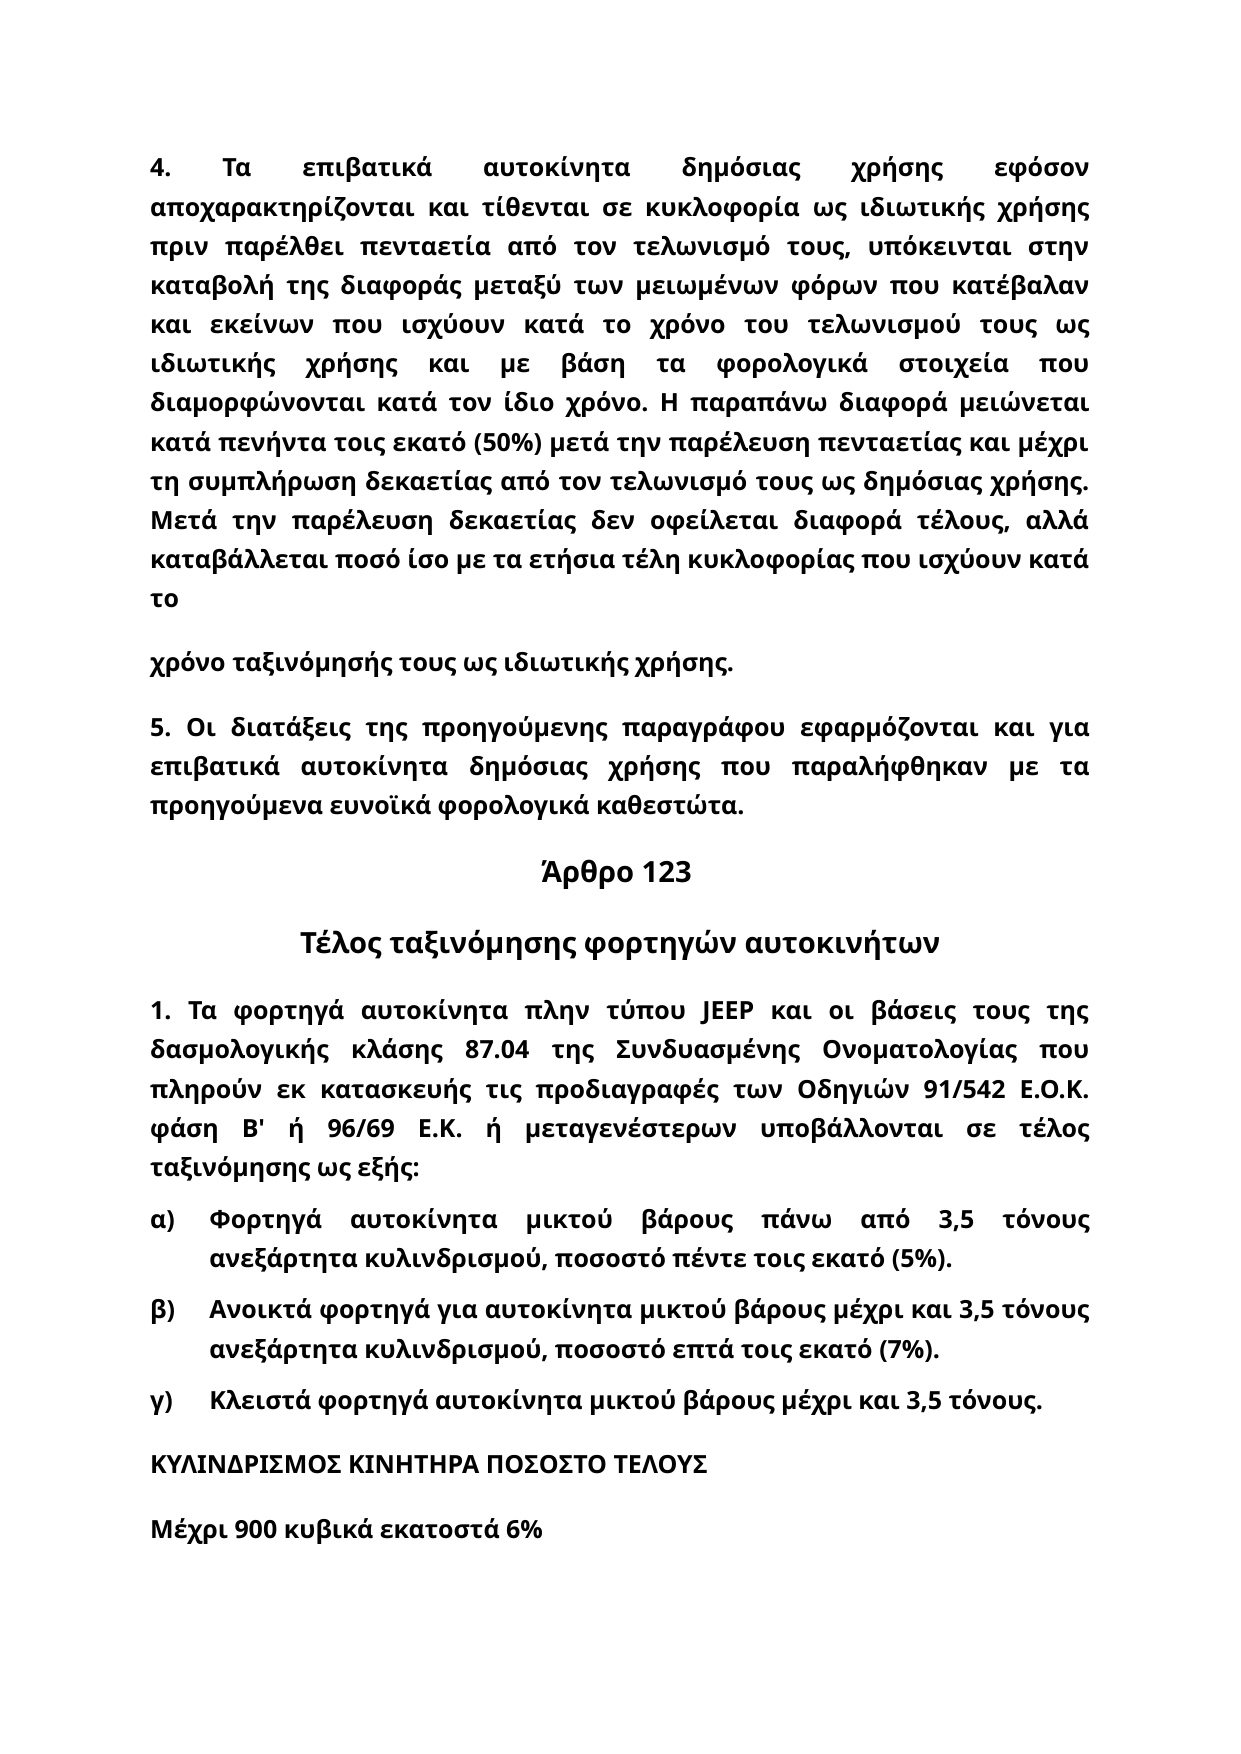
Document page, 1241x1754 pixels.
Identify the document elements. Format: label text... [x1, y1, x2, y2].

list α) Φορτηγά αυτοκίνητα μικτού βάρους πάνω από 3,5 τόνους ανεξάρτητα κυλινδρισμού, ποσοστό πέντε τοις εκατό (5%). [150, 1201, 1090, 1274]
text 1. Τα φορτηγά αυτοκίνητα πλην τύπου JEEP και οι βάσεις τους της δασμολογικής κλάσης 87.04 της Συνδυασμένης Ονοματολογίας που πληρούν εκ κατασκευής τις προδιαγραφές των Οδηγιών 91/542 Ε.Ο.Κ. φάση Β' ή 96/69 Ε.Κ. ή μεταγενέστερων υποβάλλονται σε τέλος ταξινόμησης ως εξής: [150, 993, 1090, 1184]
text 4. Τα επιβατικά αυτοκίνητα δημόσιας χρήσης εφόσον αποχαρακτηρίζονται και τίθενται σε κυκλοφορία ως ιδιωτικής χρήσης πριν παρέλθει πενταετία από τον τελωνισμό τους, υπόκεινται στην καταβολή της διαφοράς μεταξύ των μειωμένων φόρων που κατέβαλαν και εκείνων που ισχύουν κατά το χρόνο του τελωνισμού τους ως ιδιωτικής χρήσης και με βάση τα φορολογικά στοιχεία που διαμορφώνονται κατά τον ίδιο χρόνο. Η παραπάνω διαφορά μειώνεται κατά πενήντα τοις εκατό (50%) μετά την παρέλευση πενταετίας και μέχρι τη συμπλήρωση δεκαετίας από τον τελωνισμό τους ως δημόσιας χρήσης. Μετά την παρέλευση δεκαετίας δεν οφείλεται διαφορά τέλους, αλλά καταβάλλεται ποσό ίσο με τα ετήσια τέλη κυκλοφορίας που ισχύουν κατά το [150, 150, 1090, 615]
subtitle Τέλος ταξινόμησης φορτηγών αυτοκινήτων [150, 922, 1090, 962]
text χρόνο ταξινόμησής τους ως ιδιωτικής χρήσης. [150, 645, 1090, 679]
list γ) Κλειστά φορτηγά αυτοκίνητα μικτού βάρους μέχρι και 3,5 τόνους. [150, 1383, 1090, 1417]
subtitle Άρθρο 123 [150, 852, 1090, 891]
text 5. Οι διατάξεις της προηγούμενης παραγράφου εφαρμόζονται και για επιβατικά αυτοκίνητα δημόσιας χρήσης που παραλήφθηκαν με τα προηγούμενα ευνοϊκά φορολογικά καθεστώτα. [150, 709, 1090, 822]
text ΚΥΛΙΝΔΡΙΣΜΟΣ ΚΙΝΗΤΗΡΑ ΠΟΣΟΣΤΟ ΤΕΛΟΥΣ [150, 1447, 1090, 1481]
text Μέχρι 900 κυβικά εκατοστά 6% [150, 1511, 1090, 1545]
list β) Ανοικτά φορτηγά για αυτοκίνητα μικτού βάρους μέχρι και 3,5 τόνους ανεξάρτητα κυλινδρισμού, ποσοστό επτά τοις εκατό (7%). [150, 1292, 1090, 1365]
